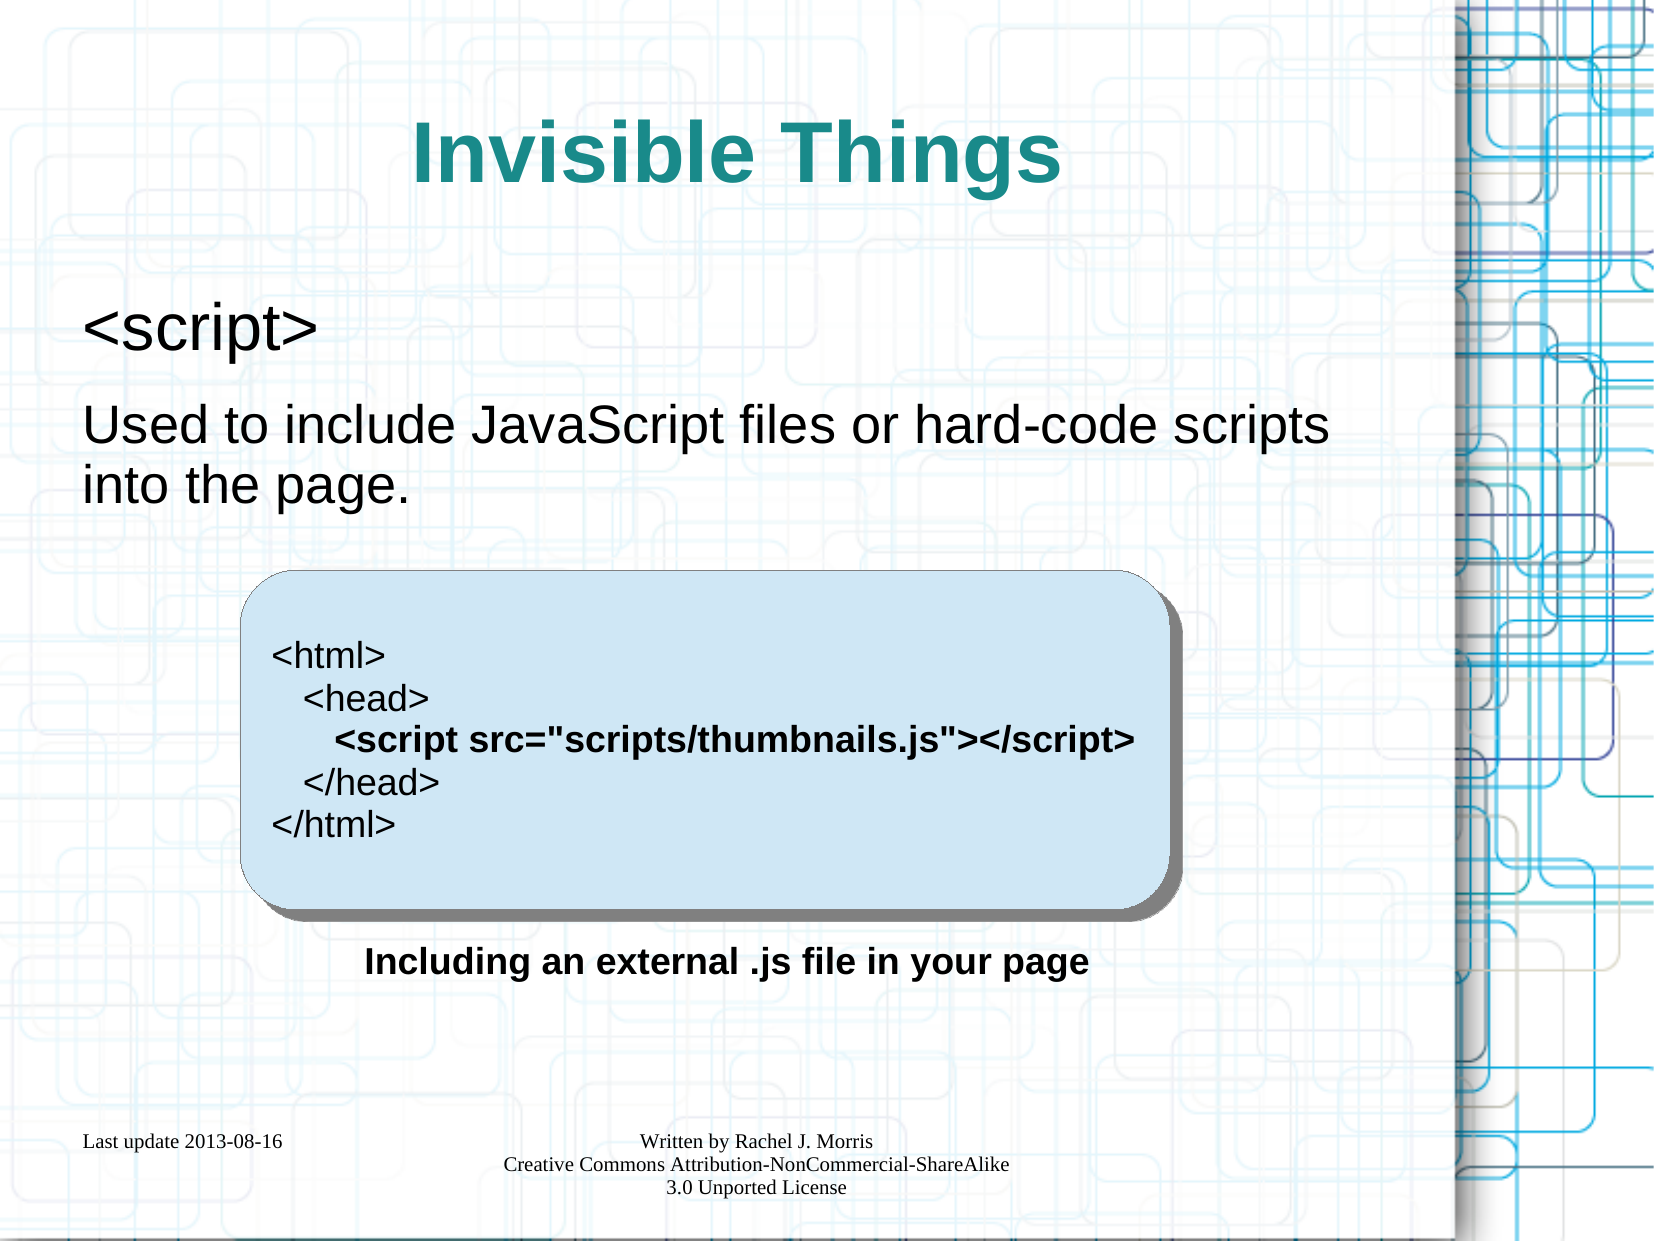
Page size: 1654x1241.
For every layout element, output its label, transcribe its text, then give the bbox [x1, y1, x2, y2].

title Invisible Things [59, 49, 1418, 257]
text_box Including an external .js file in your page [345, 933, 1111, 991]
list <script> Used to include JavaScript files or hard-code scripts into the page. [82, 290, 1418, 601]
text_box <html> <head> <script src="scripts/thumbnails.js"></script> </head> </html> [240, 570, 1171, 910]
picture [0, 0, 1654, 1241]
